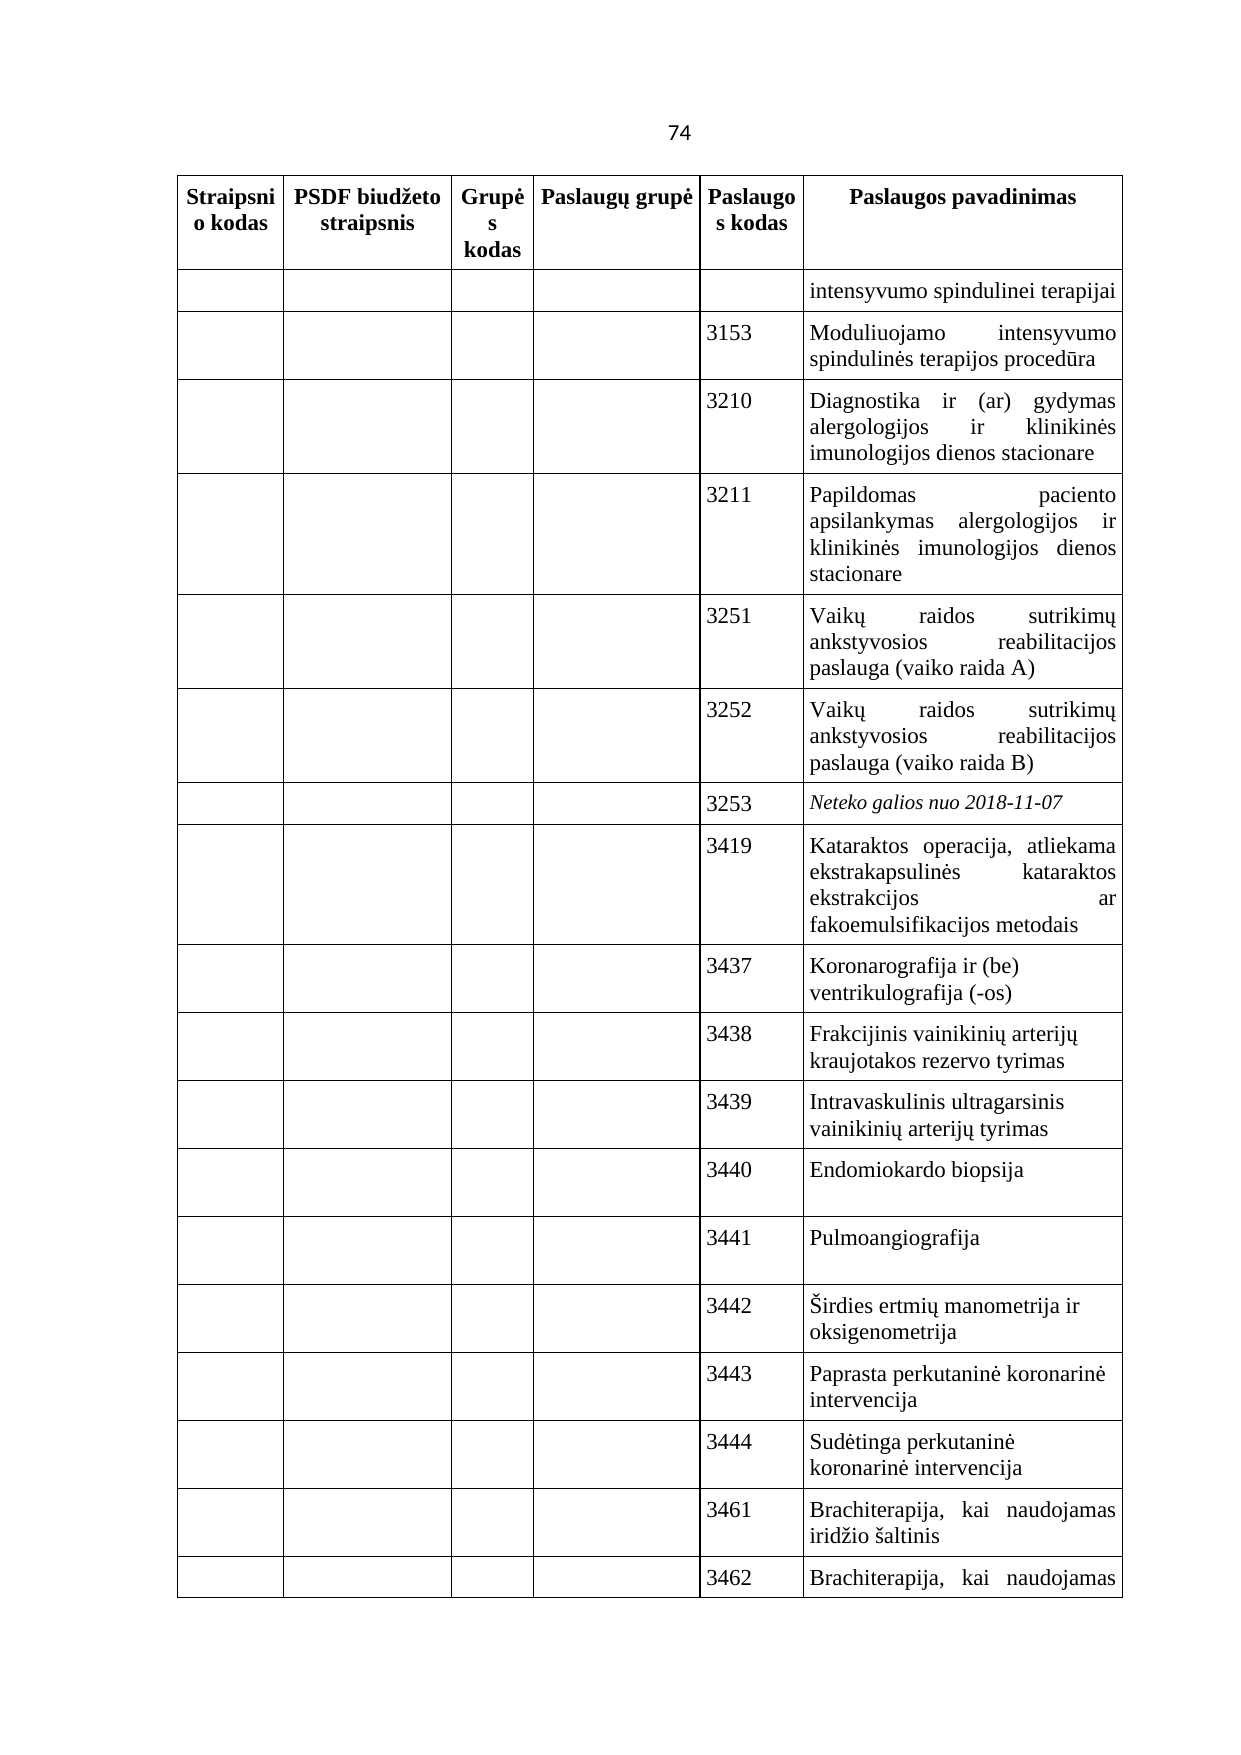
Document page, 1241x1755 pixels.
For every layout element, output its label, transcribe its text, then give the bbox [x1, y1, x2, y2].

table_cell [178, 312, 283, 379]
table_cell 3444 [701, 1421, 803, 1488]
table_cell [452, 1081, 533, 1148]
table_cell [452, 945, 533, 1012]
table_cell [284, 595, 451, 688]
table_cell 3439 [701, 1081, 803, 1148]
table_cell [284, 270, 451, 311]
table_cell [452, 783, 533, 824]
table_cell [178, 1285, 283, 1352]
table_cell 3253 [701, 783, 803, 824]
table_cell Frakcijinis vainikinių arterijų kraujotakos rezervo tyrimas [804, 1013, 1122, 1080]
table_cell [178, 783, 283, 824]
table_cell [284, 312, 451, 379]
table_cell [534, 1013, 699, 1080]
table_cell 3438 [701, 1013, 803, 1080]
table_cell 3211 [701, 474, 803, 593]
table_cell Brachiterapija, kai naudojamas [804, 1557, 1122, 1597]
table_cell [178, 1557, 283, 1597]
table_cell [178, 1489, 283, 1556]
table_cell [178, 945, 283, 1012]
table_cell [178, 1081, 283, 1148]
table_cell [284, 945, 451, 1012]
table_cell Papildomas paciento apsilankymas alergologijos ir klinikinės imunologijos dienos stacionare [804, 474, 1122, 593]
table_cell [284, 1489, 451, 1556]
table_cell [284, 1421, 451, 1488]
table_cell [452, 1353, 533, 1420]
table_cell [534, 1489, 699, 1556]
table_cell [534, 1217, 699, 1284]
table_cell Sudėtinga perkutaninė koronarinė intervencija [804, 1421, 1122, 1488]
table_cell 3153 [701, 312, 803, 379]
table_cell [452, 1285, 533, 1352]
table_cell [534, 689, 699, 782]
table_cell 3252 [701, 689, 803, 782]
table_cell [284, 1081, 451, 1148]
table_cell 3461 [701, 1489, 803, 1556]
table_cell [701, 270, 803, 311]
table_cell [178, 825, 283, 944]
table_cell 3462 [701, 1557, 803, 1597]
table_cell Brachiterapija, kai naudojamas iridžio šaltinis [804, 1489, 1122, 1556]
table_cell [178, 1149, 283, 1216]
table_cell [178, 1353, 283, 1420]
table_cell Pulmoangiografija [804, 1217, 1122, 1284]
table_cell [452, 1489, 533, 1556]
table_cell [284, 783, 451, 824]
table_cell [534, 1149, 699, 1216]
table_header Paslaugų grupė [534, 176, 699, 269]
table_header PSDF biudžeto straipsnis [284, 176, 451, 269]
table_cell 3441 [701, 1217, 803, 1284]
table_cell [284, 1217, 451, 1284]
table_cell [452, 595, 533, 688]
table_cell [284, 1557, 451, 1597]
table_cell [452, 1013, 533, 1080]
table_header Paslaugos kodas [701, 176, 803, 269]
table_cell [534, 1353, 699, 1420]
table_cell [452, 825, 533, 944]
table_cell [452, 312, 533, 379]
table_cell [452, 1421, 533, 1488]
table_cell intensyvumo spindulinei terapijai [804, 270, 1122, 311]
table_cell Kataraktos operacija, atliekama ekstrakapsulinės kataraktos ekstrakcijos ar fakoemulsifikacijos metodais [804, 825, 1122, 944]
table_cell [284, 1285, 451, 1352]
table_cell Vaikų raidos sutrikimų ankstyvosios reabilitacijos paslauga (vaiko raida B) [804, 689, 1122, 782]
table_cell [452, 1149, 533, 1216]
table_cell [534, 380, 699, 473]
table_cell 3443 [701, 1353, 803, 1420]
table_cell [452, 1557, 533, 1597]
table_cell Koronarografija ir (be) ventrikulografija (-os) [804, 945, 1122, 1012]
table_cell 3442 [701, 1285, 803, 1352]
table_cell [178, 380, 283, 473]
table_cell [452, 474, 533, 593]
table_cell [284, 1149, 451, 1216]
table_cell Moduliuojamo intensyvumo spindulinės terapijos procedūra [804, 312, 1122, 379]
table_cell [284, 380, 451, 473]
table_cell [534, 1421, 699, 1488]
table_cell [284, 689, 451, 782]
table_cell Diagnostika ir (ar) gydymas alergologijos ir klinikinės imunologijos dienos stacionare [804, 380, 1122, 473]
table_cell [178, 270, 283, 311]
table_cell [178, 1217, 283, 1284]
table_cell Širdies ertmių manometrija ir oksigenometrija [804, 1285, 1122, 1352]
table_cell [178, 689, 283, 782]
table_cell Vaikų raidos sutrikimų ankstyvosios reabilitacijos paslauga (vaiko raida A) [804, 595, 1122, 688]
table_cell [284, 1353, 451, 1420]
table_cell [534, 1557, 699, 1597]
table_cell [534, 825, 699, 944]
table_cell 3419 [701, 825, 803, 944]
table_cell [178, 474, 283, 593]
table_cell [534, 1285, 699, 1352]
table_cell Neteko galios nuo 2018-11-07 [804, 783, 1122, 824]
table_cell [534, 595, 699, 688]
table_cell [452, 380, 533, 473]
table_cell [284, 825, 451, 944]
table_cell Endomiokardo biopsija [804, 1149, 1122, 1216]
table_cell [534, 270, 699, 311]
table_header Paslaugos pavadinimas [804, 176, 1122, 269]
table_cell 3440 [701, 1149, 803, 1216]
table_cell 3251 [701, 595, 803, 688]
table_cell 3210 [701, 380, 803, 473]
table_cell Paprasta perkutaninė koronarinė intervencija [804, 1353, 1122, 1420]
table_cell [534, 1081, 699, 1148]
table_cell [284, 1013, 451, 1080]
table_cell Intravaskulinis ultragarsinis vainikinių arterijų tyrimas [804, 1081, 1122, 1148]
table_cell [452, 270, 533, 311]
table_header Grupės kodas [452, 176, 533, 269]
table_cell [452, 1217, 533, 1284]
table_cell [534, 783, 699, 824]
table_cell [534, 945, 699, 1012]
table_cell [534, 474, 699, 593]
table_cell [284, 474, 451, 593]
table_header Straipsnio kodas [178, 176, 283, 269]
table_cell 3437 [701, 945, 803, 1012]
table_cell [178, 595, 283, 688]
table_cell [452, 689, 533, 782]
table_cell [178, 1013, 283, 1080]
table_cell [534, 312, 699, 379]
table_cell [178, 1421, 283, 1488]
